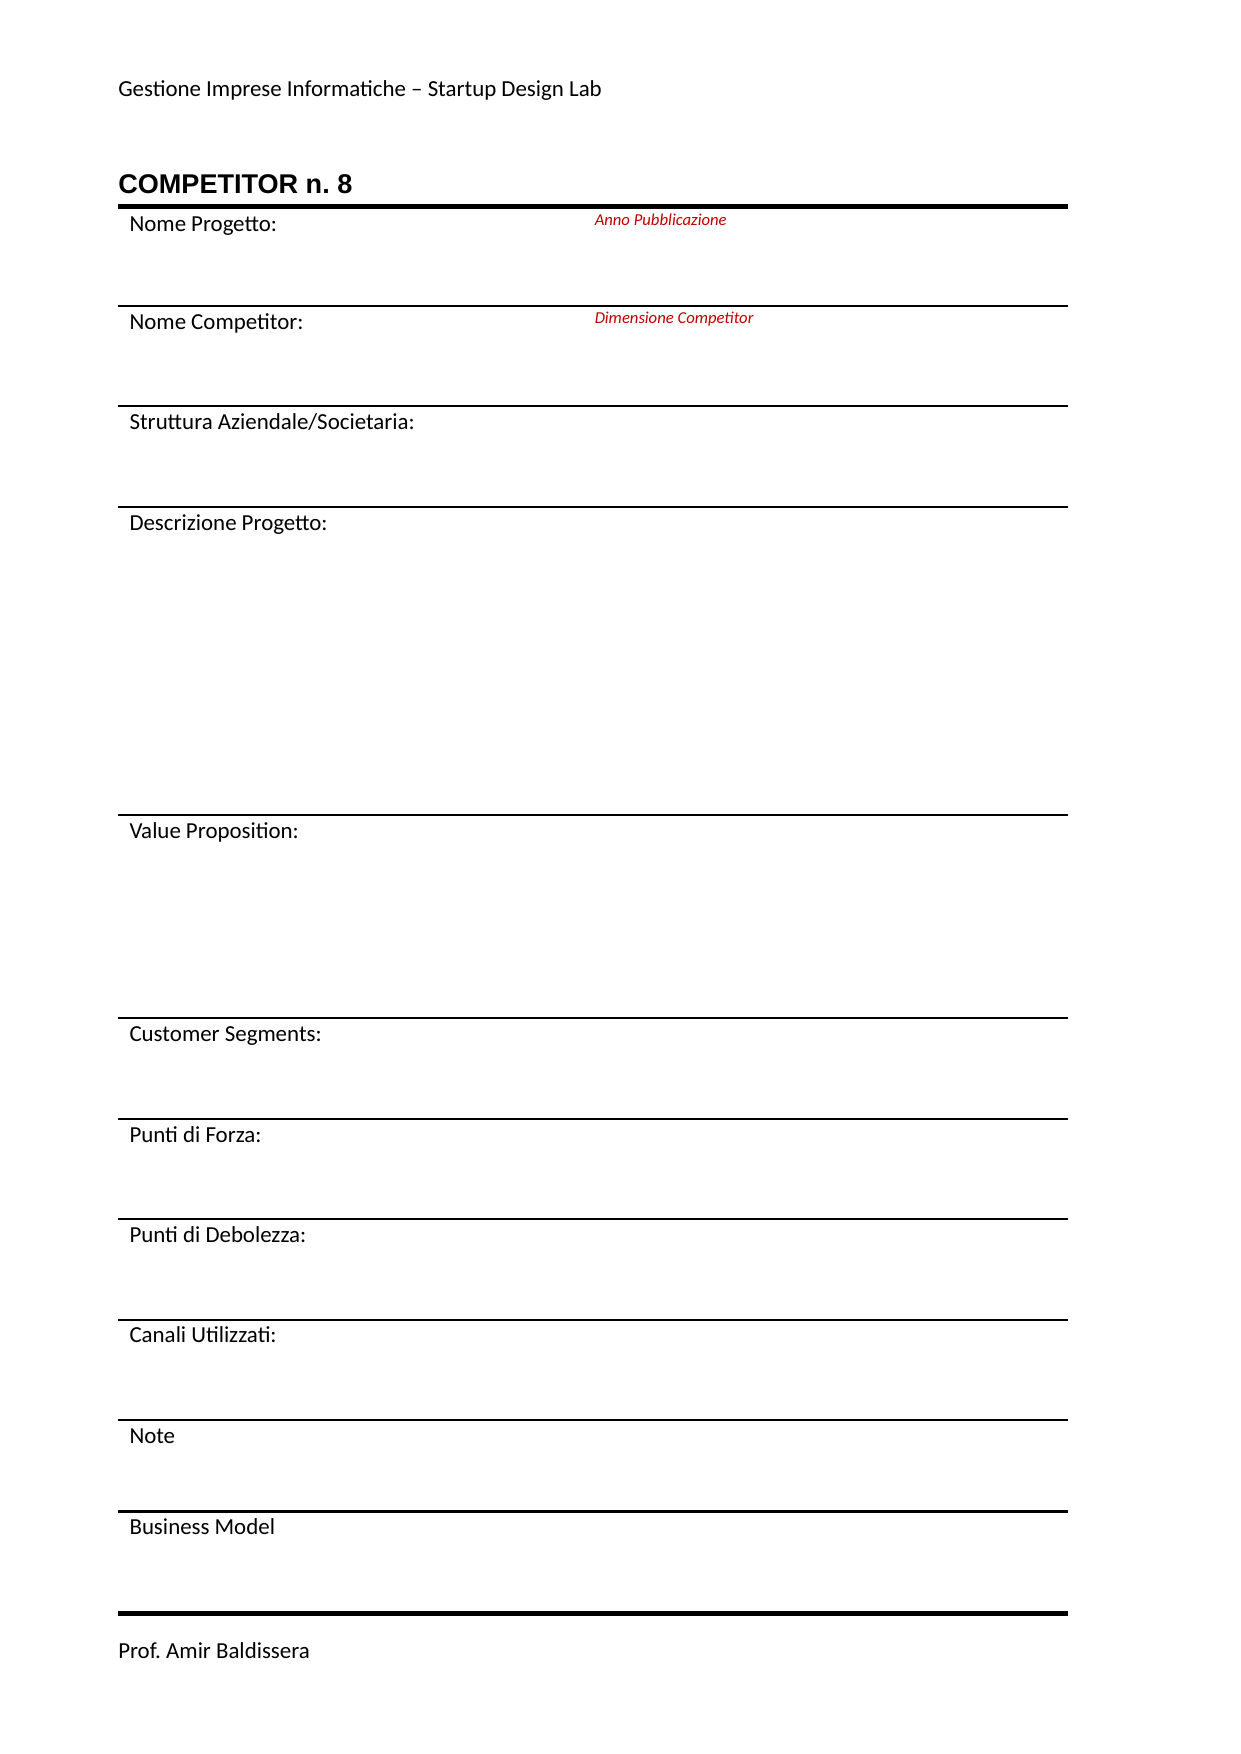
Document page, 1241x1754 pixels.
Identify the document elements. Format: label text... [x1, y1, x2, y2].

subtitle COMPETITOR n. 8 [118, 168, 1122, 200]
table_cell Dimensione Competitor [583, 307, 1068, 405]
table_cell Descrizione Progetto: [118, 508, 1068, 814]
table_cell Punti di Debolezza: [118, 1220, 1068, 1318]
table_cell Customer Segments: [118, 1019, 1068, 1118]
table_cell Note [118, 1421, 1068, 1510]
table_cell Canali Utilizzati: [118, 1321, 1068, 1419]
table_header Nome Progetto: [118, 209, 583, 305]
table_cell Struttura Aziendale/Societaria: [118, 407, 1068, 506]
table_cell Value Proposition: [118, 816, 1068, 1017]
table_cell Business Model [118, 1513, 1068, 1611]
table_cell Nome Competitor: [118, 307, 583, 405]
table_cell Punti di Forza: [118, 1120, 1068, 1218]
table_header Anno Pubblicazione [583, 209, 1068, 305]
